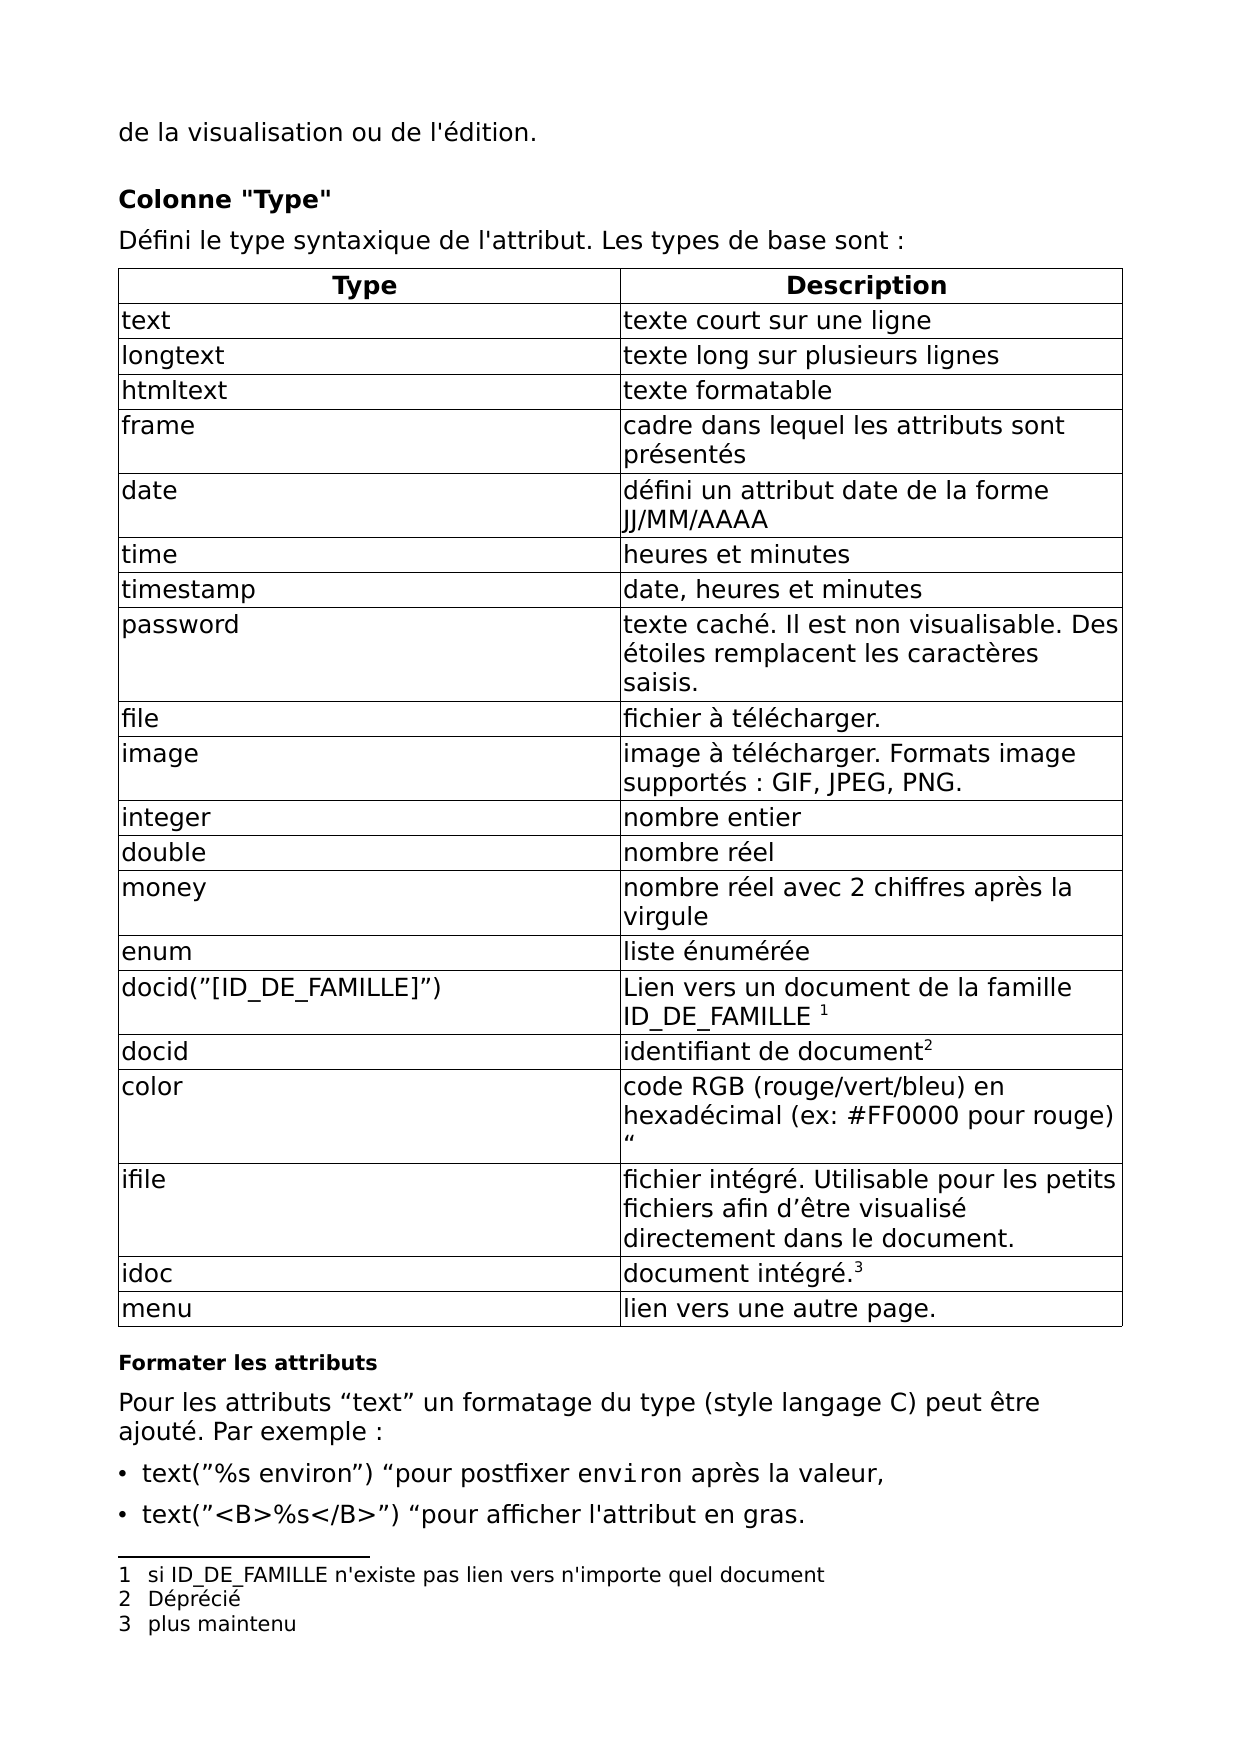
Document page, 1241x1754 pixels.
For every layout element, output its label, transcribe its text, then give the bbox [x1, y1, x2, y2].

table_cell text [119, 304, 620, 338]
table_cell double [119, 836, 620, 870]
table_cell timestamp [119, 573, 620, 607]
table_cell Lien vers un document de la famille ID_DE_FAMILLE [621, 971, 1122, 1034]
table_cell file [119, 702, 620, 736]
table_cell texte formatable [621, 375, 1122, 408]
table_cell ifile [119, 1164, 620, 1256]
table_cell money [119, 871, 620, 934]
table_cell lien vers une autre page. [621, 1292, 1122, 1326]
table_cell cadre dans lequel les attributs sont présentés [621, 410, 1122, 473]
table_cell idoc [119, 1257, 620, 1291]
list text(”%s environ”) “pour postfixer environ après la valeur, [118, 1459, 1122, 1488]
table_cell heures et minutes [621, 538, 1122, 572]
table_cell password [119, 608, 620, 701]
table_cell longtext [119, 339, 620, 373]
table_cell enum [119, 936, 620, 970]
table_cell date [119, 474, 620, 537]
text de la visualisation ou de l'édition. [118, 118, 1122, 147]
table_cell identifiant de document [621, 1035, 1122, 1069]
table_cell color [119, 1070, 620, 1162]
table_cell document intégré. [621, 1257, 1122, 1291]
table_cell texte court sur une ligne [621, 304, 1122, 338]
table_cell htmltext [119, 375, 620, 408]
text Pour les attributs “text” un formatage du type (style langage C) peut être ajouté. Par exemple : [118, 1388, 1122, 1446]
table_header Description [621, 269, 1122, 303]
table_cell texte caché. Il est non visualisable. Des étoiles remplacent les caractères saisis. [621, 608, 1122, 701]
subtitle Formater les attributs [118, 1351, 1122, 1376]
table_cell nombre entier [621, 801, 1122, 835]
table_cell docid [119, 1035, 620, 1069]
table_cell docid(”[ID_DE_FAMILLE]”) [119, 971, 620, 1034]
table_cell nombre réel [621, 836, 1122, 870]
table_cell frame [119, 410, 620, 473]
table_cell integer [119, 801, 620, 835]
text Défini le type syntaxique de l'attribut. Les types de base sont : [118, 226, 1122, 256]
subtitle Colonne "Type" [118, 185, 1122, 214]
list text(”<B>%s</B>”) “pour afficher l'attribut en gras. [118, 1501, 1122, 1530]
table_cell time [119, 538, 620, 572]
table_cell image [119, 737, 620, 800]
table_cell texte long sur plusieurs lignes [621, 339, 1122, 373]
table_cell image à télécharger. Formats image supportés : GIF, JPEG, PNG. [621, 737, 1122, 800]
table_cell liste énumérée [621, 936, 1122, 970]
table_cell fichier intégré. Utilisable pour les petits fichiers afin d’être visualisé directement dans le document. [621, 1164, 1122, 1256]
table_header Type [119, 269, 620, 303]
table_cell nombre réel avec 2 chiffres après la virgule [621, 871, 1122, 934]
table_cell code RGB (rouge/vert/bleu) en hexadécimal (ex: #FF0000 pour rouge) “ [621, 1070, 1122, 1162]
table_cell fichier à télécharger. [621, 702, 1122, 736]
table_cell date, heures et minutes [621, 573, 1122, 607]
table_cell menu [119, 1292, 620, 1326]
table_cell défini un attribut date de la forme JJ/MM/AAAA [621, 474, 1122, 537]
